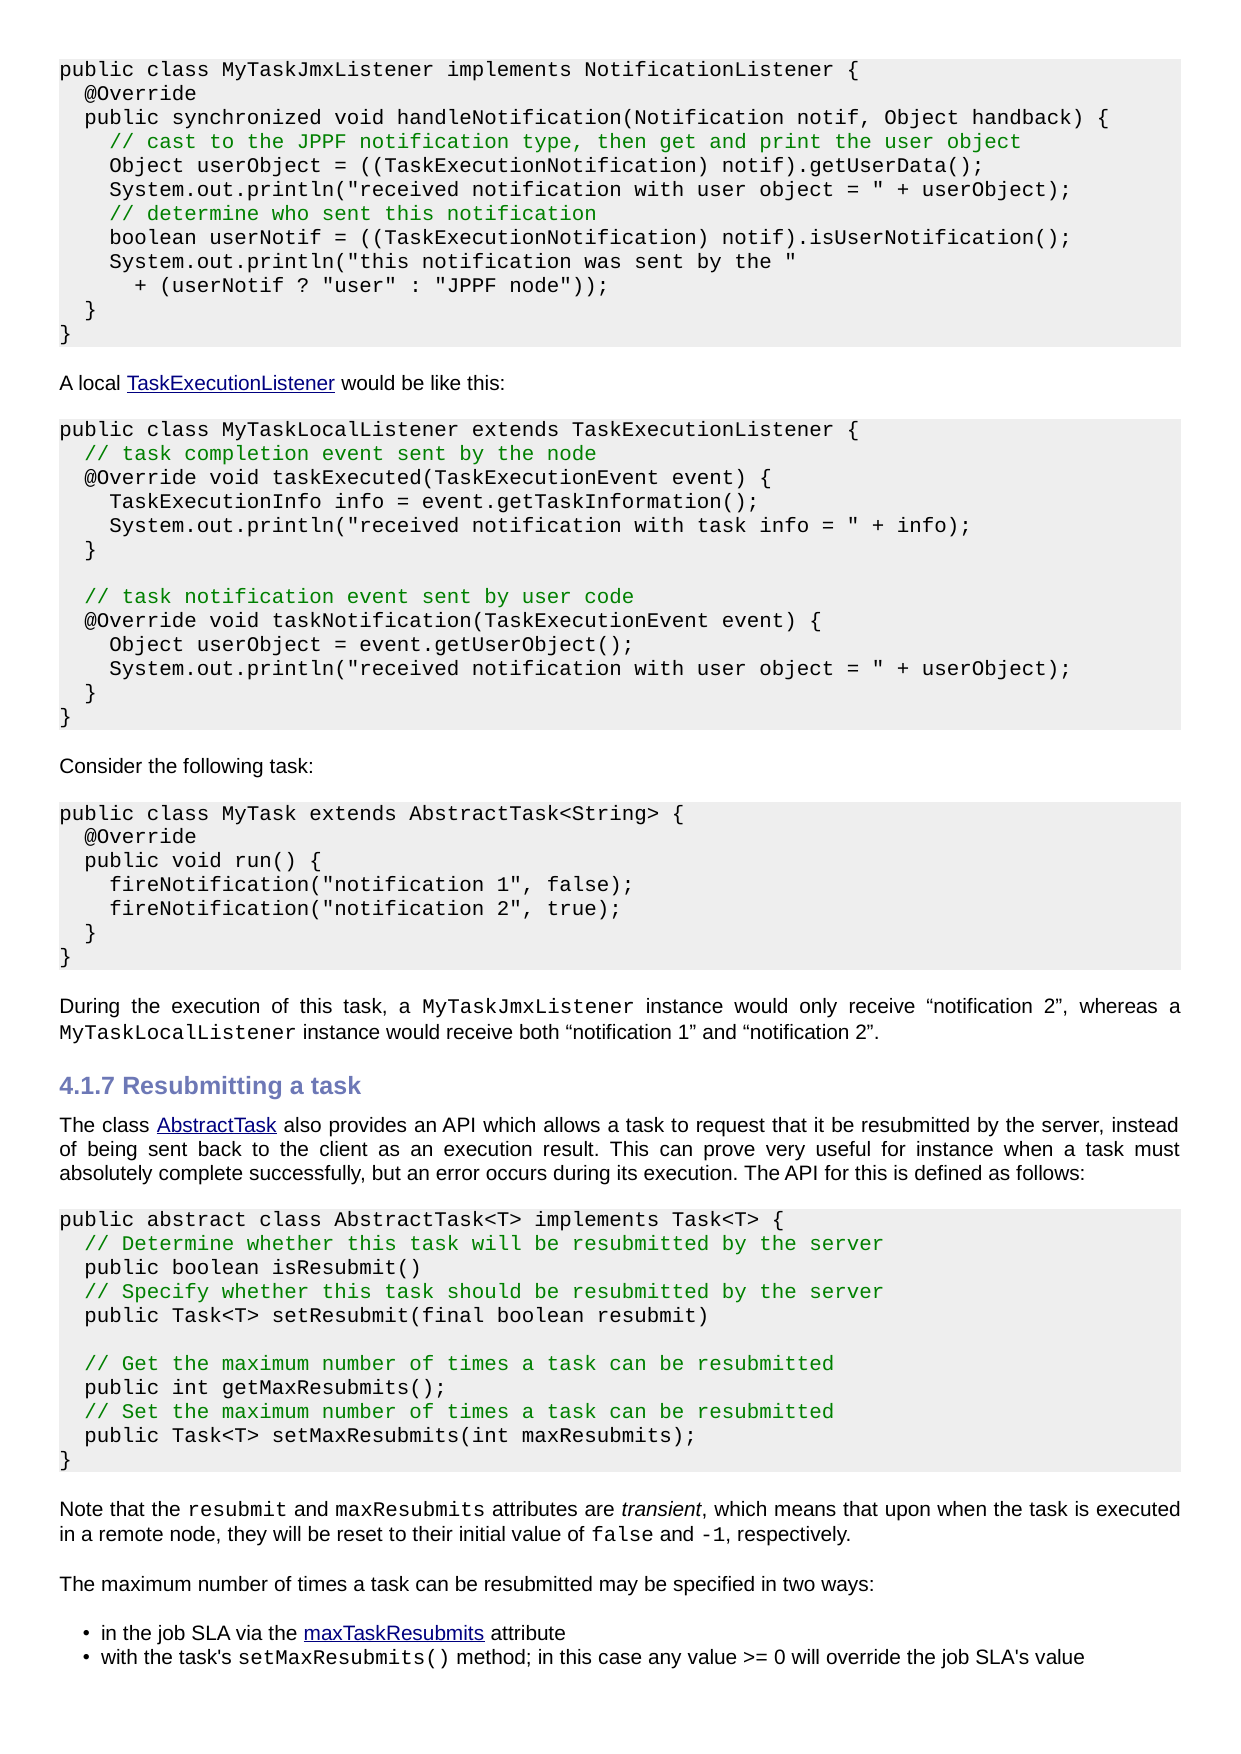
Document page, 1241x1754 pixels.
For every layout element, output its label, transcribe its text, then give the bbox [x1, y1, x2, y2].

text boolean userNotif = ((TaskExecutionNotification) notif).isUserNotification(); [59, 227, 1181, 251]
text public synchronized void handleNotification(Notification notif, Object handback) { [59, 107, 1181, 131]
text fireNotification("notification 2", true); [59, 898, 1181, 922]
text public void run() { [59, 850, 1181, 874]
text @Override void taskNotification(TaskExecutionEvent event) { [59, 610, 1181, 634]
text // determine who sent this notification [59, 203, 1181, 227]
text System.out.println("received notification with task info = " + info); [59, 514, 1181, 538]
text // Specify whether this task should be resubmitted by the server [59, 1281, 1181, 1305]
subtitle Resubmitting a task [59, 1071, 1181, 1100]
text A local TaskExecutionListener would be like this: [59, 371, 1181, 395]
text } [59, 1448, 1181, 1472]
text public int getMaxResubmits(); [59, 1377, 1181, 1401]
text Object userObject = ((TaskExecutionNotification) notif).getUserData(); [59, 155, 1181, 179]
text // Get the maximum number of times a task can be resubmitted [59, 1353, 1181, 1377]
text // Determine whether this task will be resubmitted by the server [59, 1233, 1181, 1257]
text public abstract class AbstractTask<T> implements Task<T> { [59, 1209, 1181, 1233]
text } [59, 538, 1181, 562]
text } [59, 299, 1181, 323]
text public class MyTaskJmxListener implements NotificationListener { [59, 59, 1181, 83]
text System.out.println("received notification with user object = " + userObject); [59, 179, 1181, 203]
text } [59, 922, 1181, 946]
text } [59, 946, 1181, 970]
text // Set the maximum number of times a task can be resubmitted [59, 1401, 1181, 1424]
list with the task's setMaxResubmits() method; in this case any value >= 0 will override the job SLA's value [83, 1644, 1181, 1671]
text public class MyTaskLocalListener extends TaskExecutionListener { [59, 419, 1181, 443]
text Consider the following task: [59, 754, 1181, 778]
text @Override [59, 826, 1181, 850]
text public Task<T> setMaxResubmits(int maxResubmits); [59, 1424, 1181, 1448]
text Object userObject = event.getUserObject(); [59, 634, 1181, 658]
text @Override [59, 83, 1181, 107]
text // task notification event sent by user code [59, 586, 1181, 610]
text } [59, 682, 1181, 706]
text public class MyTask extends AbstractTask<String> { [59, 802, 1181, 826]
text + (userNotif ? "user" : "JPPF node")); [59, 275, 1181, 299]
text System.out.println("received notification with user object = " + userObject); [59, 658, 1181, 682]
text public Task<T> setResubmit(final boolean resubmit) [59, 1305, 1181, 1329]
text Note that the resubmit and maxResubmits attributes are transient, which means that upon when the task is executed in a remote node, they will be reset to their initial value of false and -1, respectively. [59, 1496, 1181, 1548]
text } [59, 323, 1181, 347]
text // task completion event sent by the node [59, 443, 1181, 467]
text TaskExecutionInfo info = event.getTaskInformation(); [59, 491, 1181, 514]
text @Override void taskExecuted(TaskExecutionEvent event) { [59, 467, 1181, 491]
text } [59, 706, 1181, 730]
list in the job SLA via the maxTaskResubmits attribute [83, 1621, 1181, 1644]
text System.out.println("this notification was sent by the " [59, 251, 1181, 275]
text // cast to the JPPF notification type, then get and print the user object [59, 131, 1181, 155]
text public boolean isResubmit() [59, 1257, 1181, 1281]
text fireNotification("notification 1", false); [59, 874, 1181, 898]
text The class AbstractTask also provides an API which allows a task to request that it be resubmitted by the server, instead of being sent back to the client as an execution result. This can prove very useful for instance when a task must absolutely complete successfully, but an error occurs during its execution. The API for this is defined as follows: [59, 1113, 1181, 1185]
text The maximum number of times a task can be resubmitted may be specified in two ways: [59, 1572, 1181, 1596]
text During the execution of this task, a MyTaskJmxListener instance would only receive “notification 2”, whereas a MyTaskLocalListener instance would receive both “notification 1” and “notification 2”. [59, 994, 1181, 1046]
